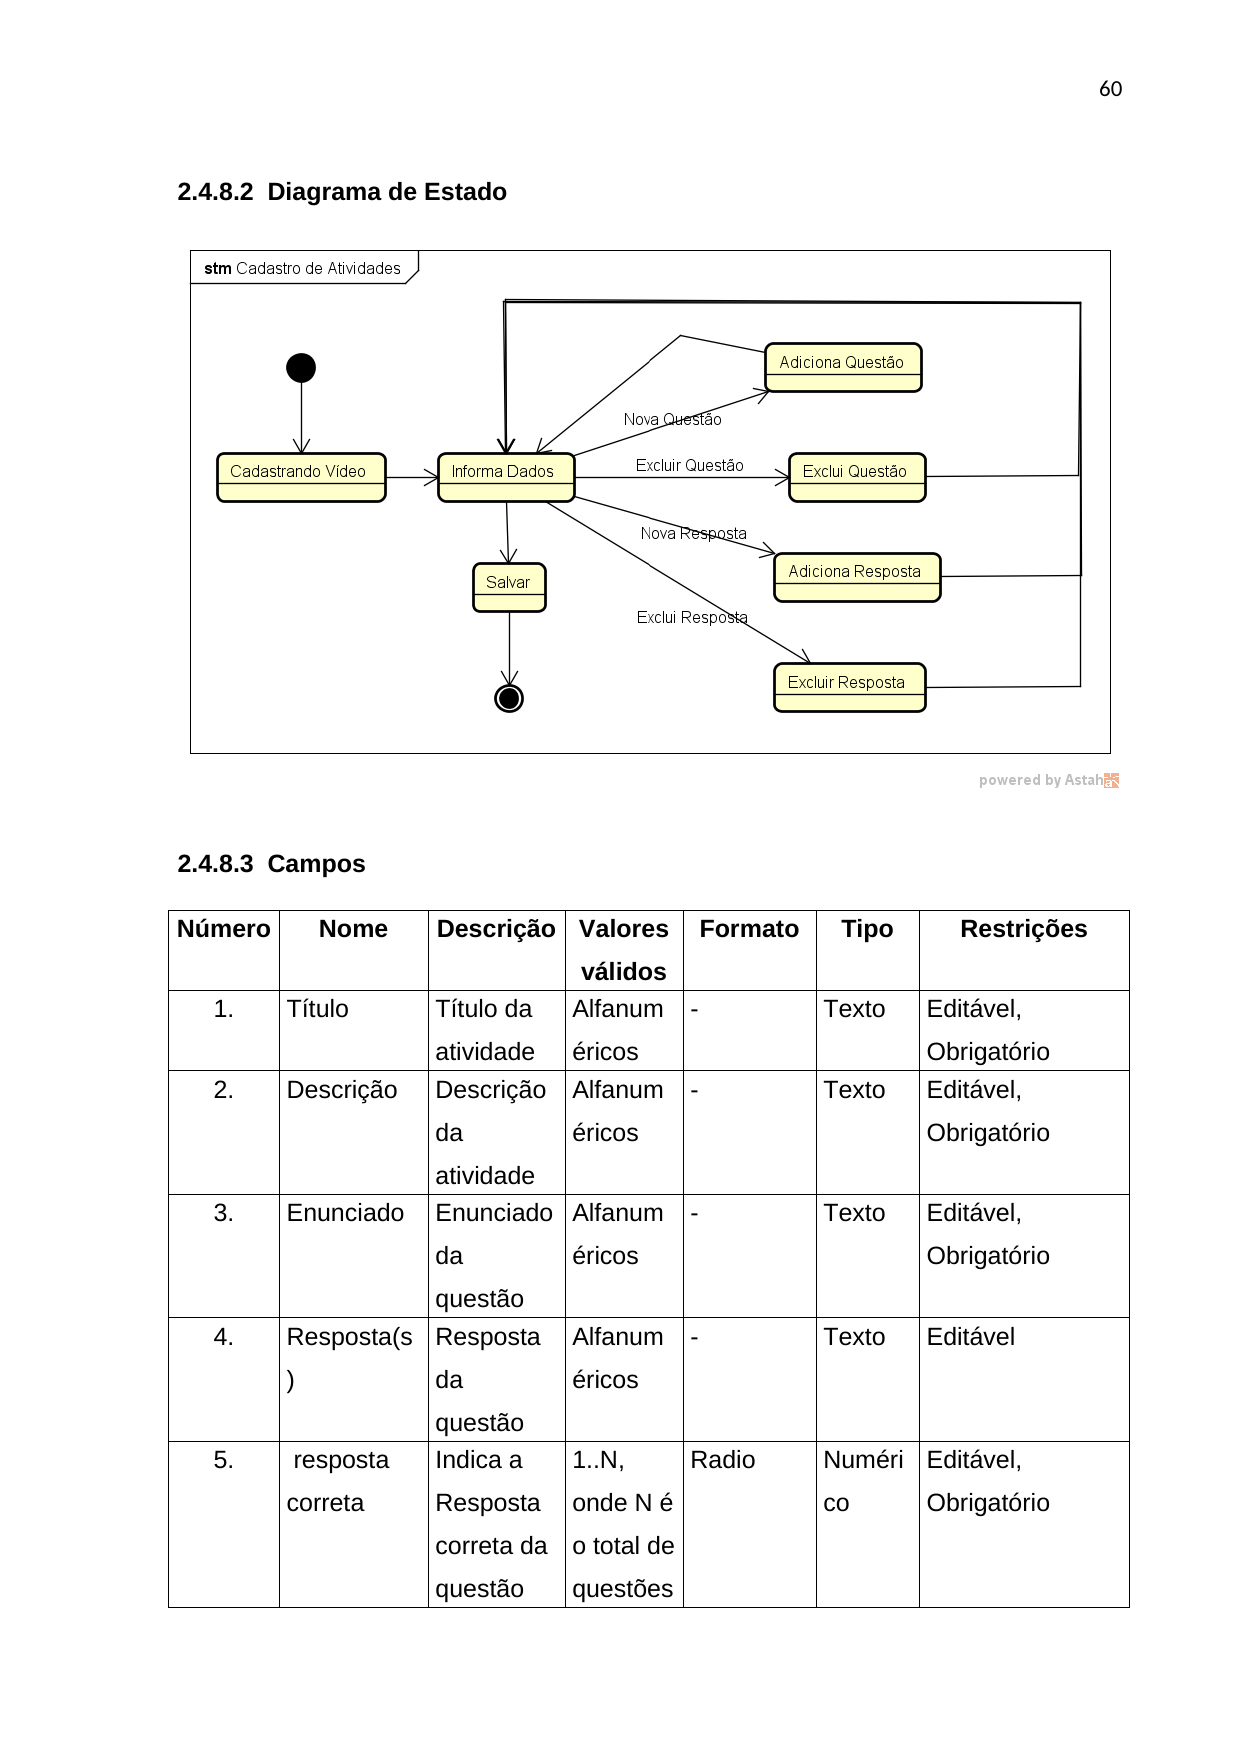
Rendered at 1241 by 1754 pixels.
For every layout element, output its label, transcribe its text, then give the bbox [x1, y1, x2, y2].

table_cell Editável [920, 1318, 1129, 1441]
table_cell Editável, Obrigatório [920, 991, 1129, 1070]
table_header Nome [280, 911, 428, 990]
table_header Descrição [429, 911, 565, 990]
table_cell [169, 991, 279, 1070]
table_cell Texto [817, 1318, 919, 1441]
table_cell Texto [817, 991, 919, 1070]
table_cell 1..N, onde N é o total de questões [566, 1442, 683, 1607]
table_cell Resposta(s) [280, 1318, 428, 1441]
table_cell Alfanuméricos [566, 1071, 683, 1194]
table_header Valores válidos [566, 911, 683, 990]
table_cell Descrição da atividade [429, 1071, 565, 1194]
table_cell - [684, 991, 816, 1070]
table_cell Texto [817, 1071, 919, 1194]
table_cell - [684, 1318, 816, 1441]
table_cell Editável, Obrigatório [920, 1071, 1129, 1194]
table_cell Título da atividade [429, 991, 565, 1070]
table_cell Título [280, 991, 428, 1070]
table_cell Numérico [817, 1442, 919, 1607]
table_cell - [684, 1071, 816, 1194]
table_header Tipo [817, 911, 919, 990]
table_cell resposta correta [280, 1442, 428, 1607]
subtitle Campos [177, 849, 1122, 878]
table_cell Alfanuméricos [566, 1195, 683, 1317]
table_cell Enunciado da questão [429, 1195, 565, 1317]
table_cell - [684, 1195, 816, 1317]
table_header Formato [684, 911, 816, 990]
table_cell Alfanuméricos [566, 1318, 683, 1441]
picture [177, 238, 1123, 792]
table_cell Descrição [280, 1071, 428, 1194]
table_cell Resposta da questão [429, 1318, 565, 1441]
table_cell Texto [817, 1195, 919, 1317]
table_cell [169, 1318, 279, 1441]
table_cell Radio [684, 1442, 816, 1607]
table_cell Editável, Obrigatório [920, 1195, 1129, 1317]
table_cell Editável, Obrigatório [920, 1442, 1129, 1607]
table_cell Indica a Resposta correta da questão [429, 1442, 565, 1607]
subtitle Diagrama de Estado [177, 177, 1122, 206]
table_header Restrições [920, 911, 1129, 990]
table_cell [169, 1442, 279, 1607]
table_header Número [169, 911, 279, 990]
table_cell [169, 1071, 279, 1194]
table_cell [169, 1195, 279, 1317]
table_cell Enunciado [280, 1195, 428, 1317]
table_cell Alfanuméricos [566, 991, 683, 1070]
